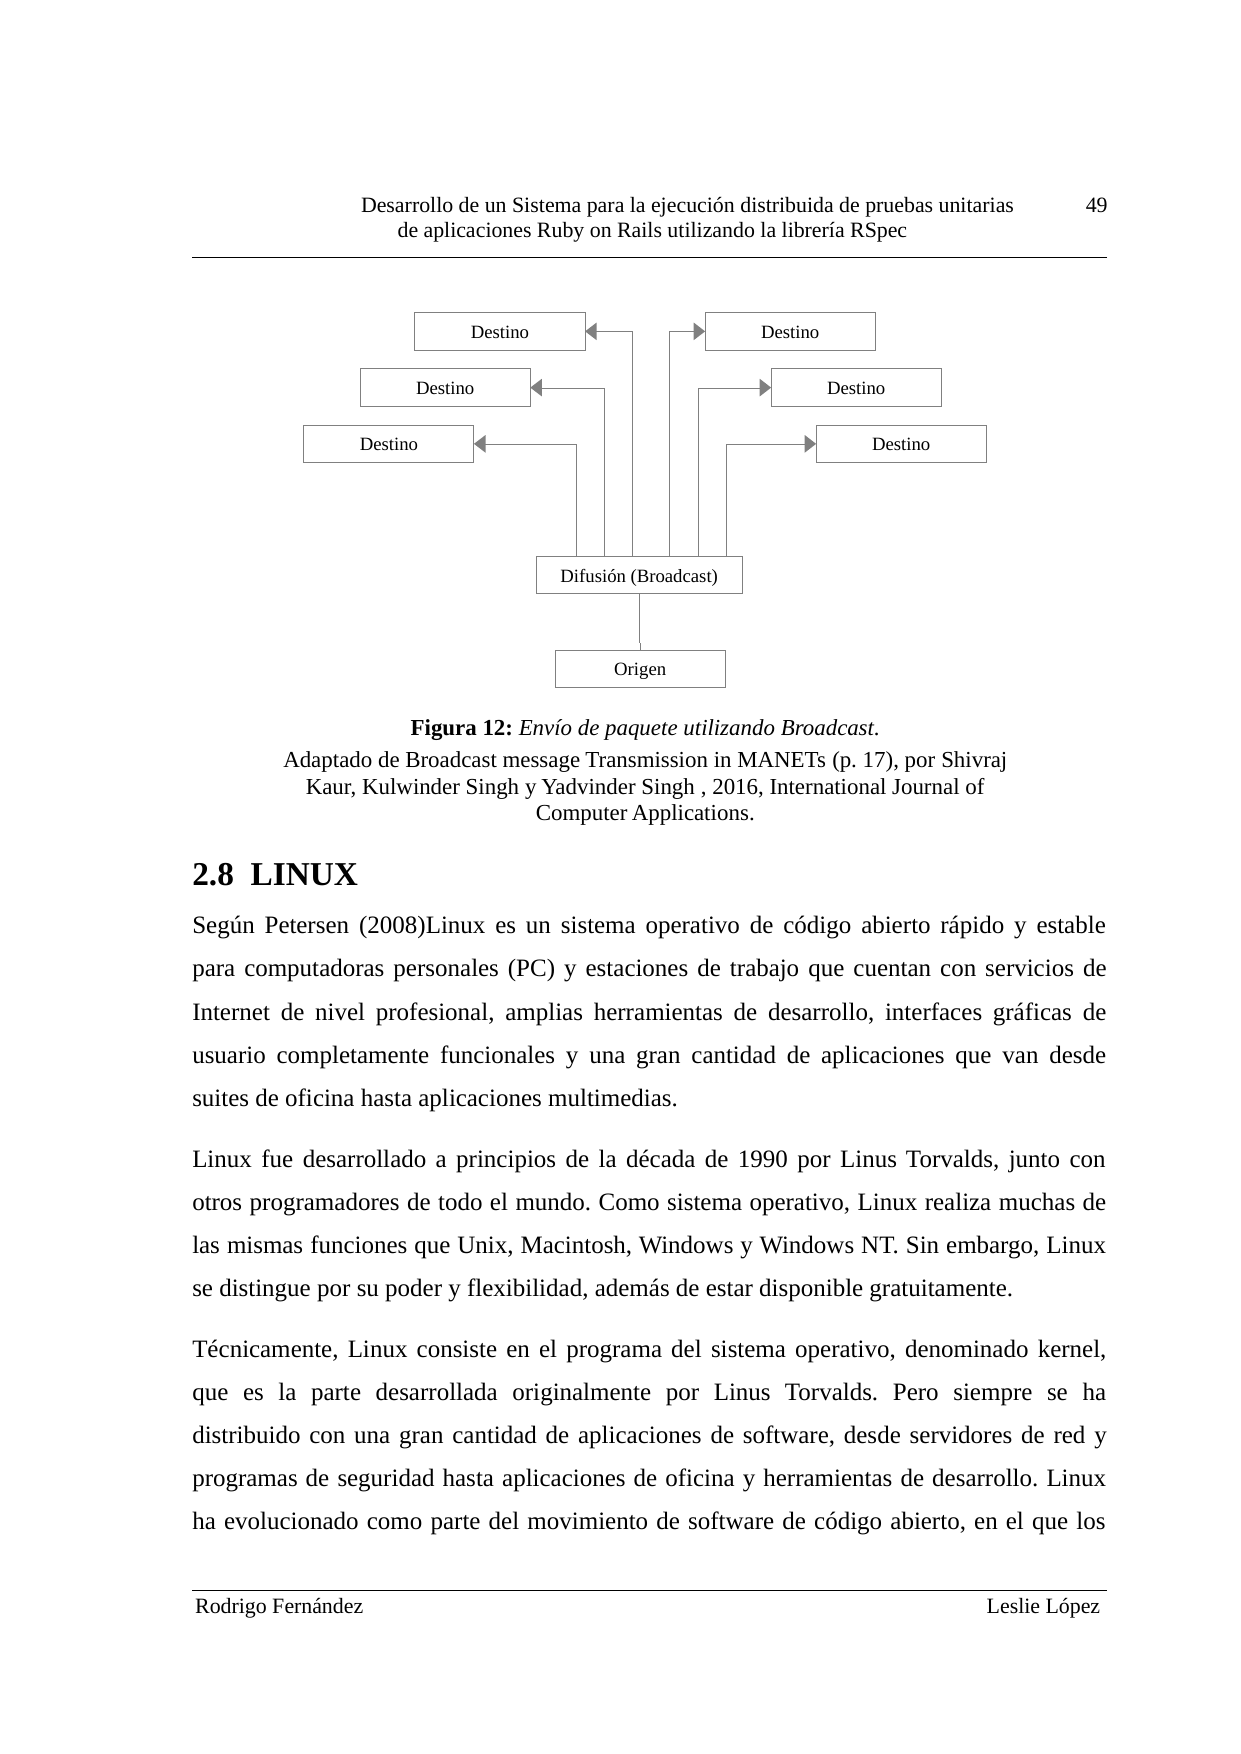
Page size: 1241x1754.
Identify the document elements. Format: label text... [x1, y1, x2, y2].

text Figura 12: Envío de paquete utilizando Broadcast. [257, 714, 1033, 741]
text Según Petersen (2008)Linux es un sistema operativo de código abierto rápido y estable para computadoras personales (PC) y estaciones de trabajo que cuentan con servicios de Internet de nivel profesional, amplias herramientas de desarrollo, interfaces gráficas de usuario completamente funcionales y una gran cantidad de aplicaciones que van desde suites de oficina hasta aplicaciones multimedias. [192, 910, 1107, 1112]
text Linux fue desarrollado a principios de la década de 1990 por Linus Torvalds, junto con otros programadores de todo el mundo. Como sistema operativo, Linux realiza muchas de las mismas funciones que Unix, Macintosh, Windows y Windows NT. Sin embargo, Linux se distingue por su poder y flexibilidad, además de estar disponible gratuitamente. [192, 1144, 1107, 1302]
text Técnicamente, Linux consiste en el programa del sistema operativo, denominado kernel, que es la parte desarrollada originalmente por Linus Torvalds. Pero siempre se ha distribuido con una gran cantidad de aplicaciones de software, desde servidores de red y programas de seguridad hasta aplicaciones de oficina y herramientas de desarrollo. Linux ha evolucionado como parte del movimiento de software de código abierto, en el que los [192, 1334, 1107, 1535]
text Adaptado de Broadcast message Transmission in MANETs (p. 17), por Shivraj Kaur, Kulwinder Singh y Yadvinder Singh , 2016, International Journal of Computer Applications. [257, 746, 1033, 826]
subtitle Linux [192, 854, 1107, 893]
